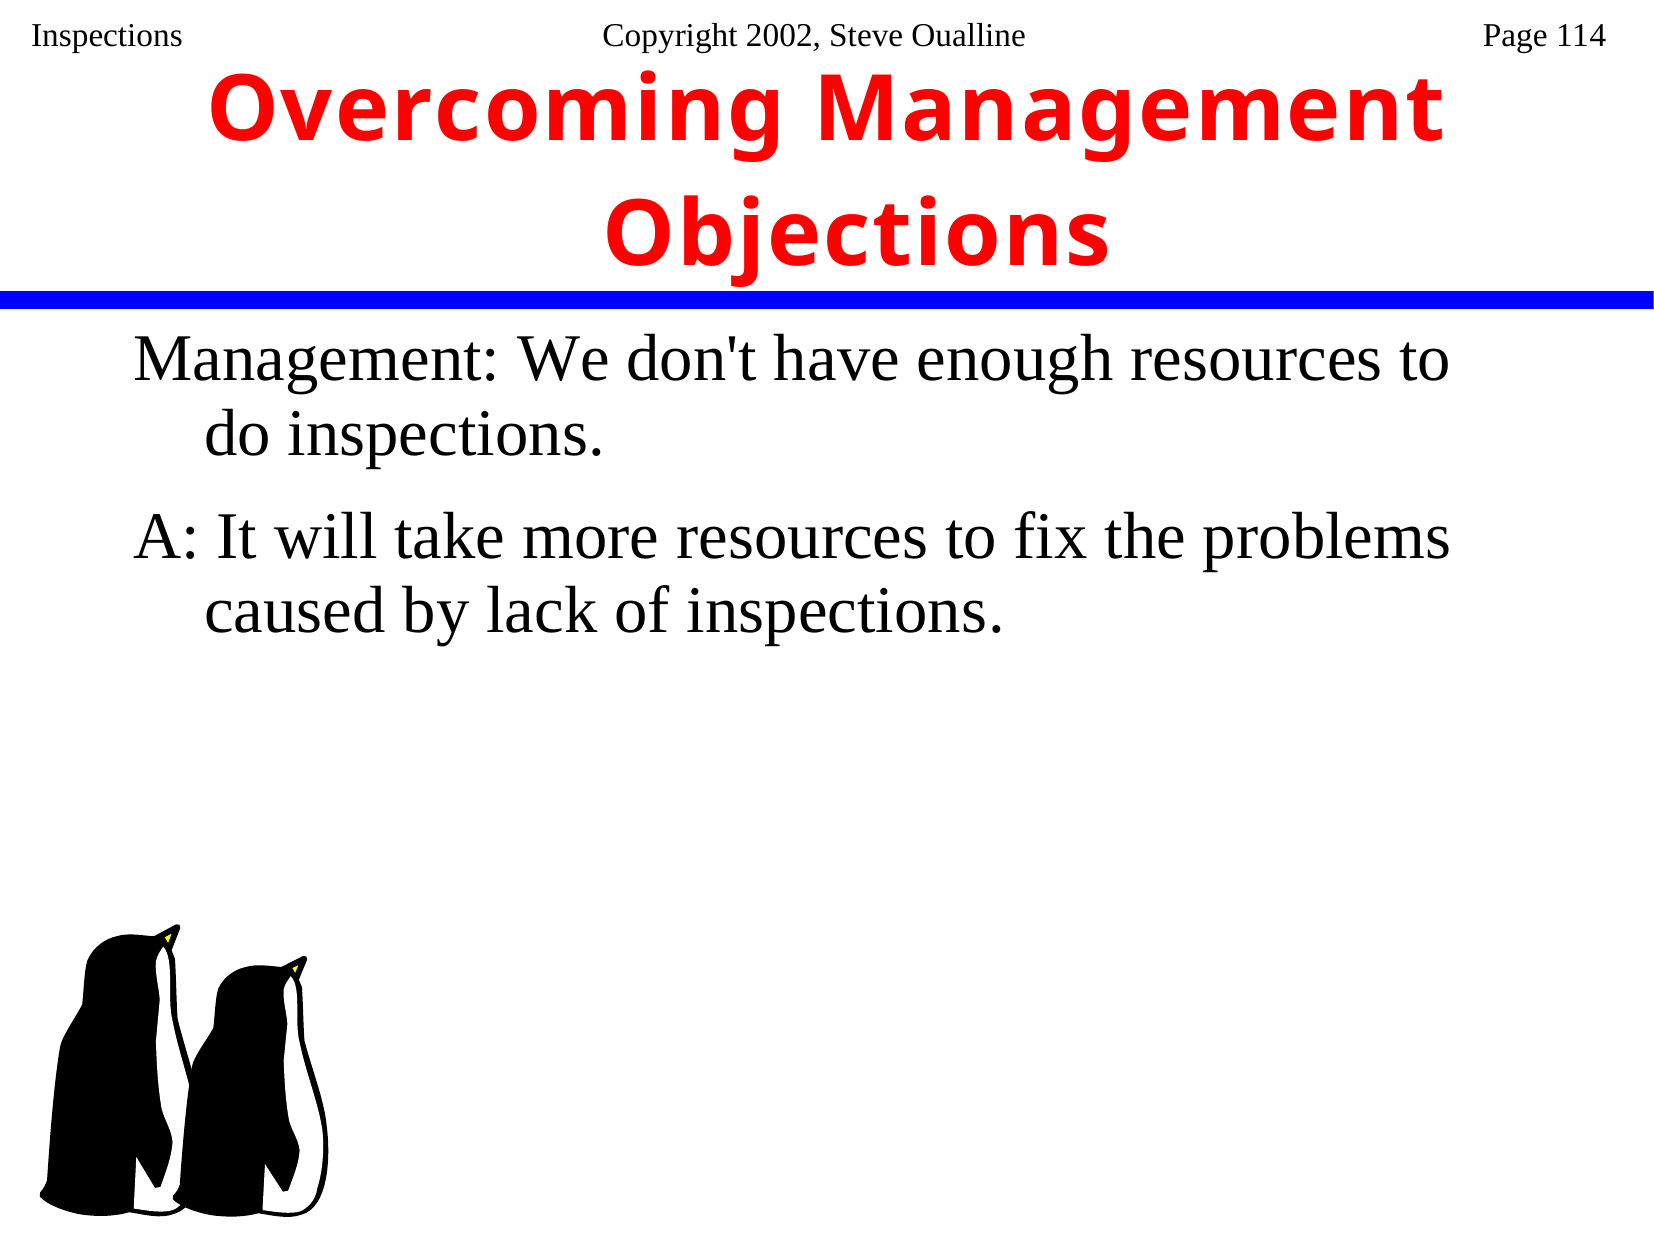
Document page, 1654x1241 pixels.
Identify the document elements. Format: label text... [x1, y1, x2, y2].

list Management: We don't have enough resources to do inspections. A: It will take more resources to fix the problems caused by lack of inspections. [121, 321, 1534, 919]
title Overcoming Management Objections [121, 55, 1534, 280]
